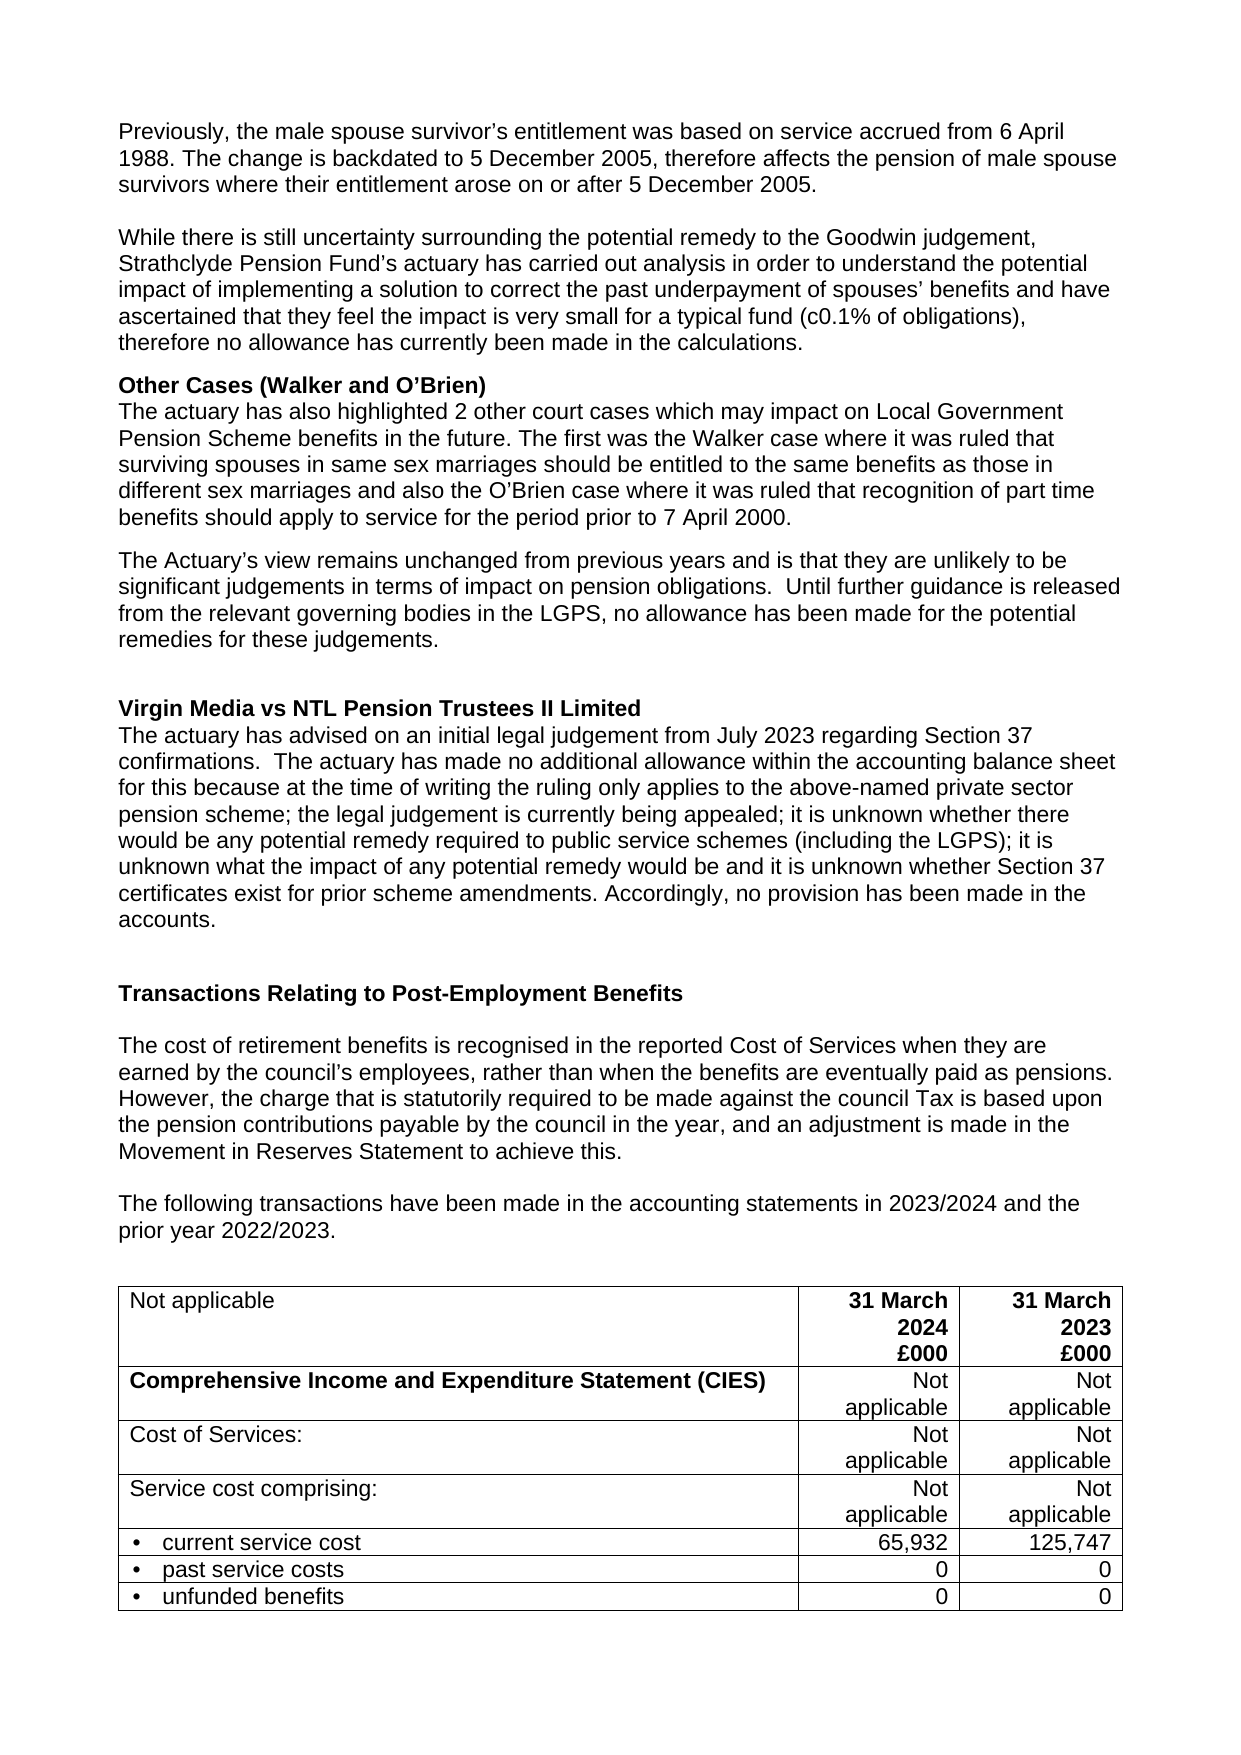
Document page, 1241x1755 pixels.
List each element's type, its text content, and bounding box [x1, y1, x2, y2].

table_cell Not applicable [960, 1367, 1122, 1420]
table_cell 0 [960, 1556, 1122, 1582]
text The actuary has advised on an initial legal judgement from July 2023 regarding Section 37 confirmations. The actuary has made no additional allowance within the accounting balance sheet for this because at the time of writing the ruling only applies to the above-named private sector pension scheme; the legal judgement is currently being appealed; it is unknown whether there would be any potential remedy required to public service schemes (including the LGPS); it is unknown what the impact of any potential remedy would be and it is unknown whether Section 37 certificates exist for prior scheme amendments. Accordingly, no provision has been made in the accounts. [118, 722, 1122, 932]
table_cell Not applicable [960, 1475, 1122, 1527]
table_cell 125,747 [960, 1529, 1122, 1555]
text Previously, the male spouse survivor’s entitlement was based on service accrued from 6 April 1988. The change is backdated to 5 December 2005, therefore affects the pension of male spouse survivors where their entitlement arose on or after 5 December 2005. While there is still uncertainty surrounding the potential remedy to the Goodwin judgement, Strathclyde Pension Fund’s actuary has carried out analysis in order to understand the potential impact of implementing a solution to correct the past underpayment of spouses’ benefits and have ascertained that they feel the impact is very small for a typical fund (c0.1% of obligations), therefore no allowance has currently been made in the calculations. [118, 118, 1122, 355]
table_cell Not applicable [799, 1421, 959, 1474]
table_header Not applicable [119, 1287, 798, 1366]
table_cell 0 [799, 1556, 959, 1582]
table_cell Not applicable [799, 1367, 959, 1420]
table_cell Not applicable [799, 1475, 959, 1527]
text Virgin Media vs NTL Pension Trustees II Limited [118, 695, 1122, 722]
table_cell Not applicable [960, 1421, 1122, 1474]
subtitle Transactions Relating to Post-Employment Benefits The cost of retirement benefits is recognised in the reported Cost of Services when they are earned by the council’s employees, rather than when the benefits are eventually paid as pensions. However, the charge that is statutorily required to be made against the council Tax is based upon the pension contributions payable by the council in the year, and an adjustment is made in the Movement in Reserves Statement to achieve this. The following transactions have been made in the accounting statements in 2023/2024 and the prior year 2022/2023. [118, 979, 1122, 1243]
text Other Cases (Walker and O’Brien) The actuary has also highlighted 2 other court cases which may impact on Local Government Pension Scheme benefits in the future. The first was the Walker case where it was ruled that surviving spouses in same sex marriages should be entitled to the same benefits as those in different sex marriages and also the O’Brien case where it was ruled that recognition of part time benefits should apply to service for the period prior to 7 April 2000. [118, 372, 1122, 530]
table_header 31 March 2023 £000 [960, 1287, 1122, 1366]
table_cell 65,932 [799, 1529, 959, 1555]
table_cell Cost of Services: [119, 1421, 798, 1474]
table_cell 0 [960, 1583, 1122, 1610]
table_header 31 March 2024 £000 [799, 1287, 959, 1366]
table_cell current service cost [119, 1529, 798, 1555]
table_cell past service costs [119, 1556, 798, 1582]
text The Actuary’s view remains unchanged from previous years and is that they are unlikely to be significant judgements in terms of impact on pension obligations. Until further guidance is released from the relevant governing bodies in the LGPS, no allowance has been made for the potential remedies for these judgements. [118, 547, 1122, 652]
table_cell unfunded benefits [119, 1583, 798, 1610]
table_cell Comprehensive Income and Expenditure Statement (CIES) [119, 1367, 798, 1420]
table_cell Service cost comprising: [119, 1475, 798, 1527]
table_cell 0 [799, 1583, 959, 1610]
